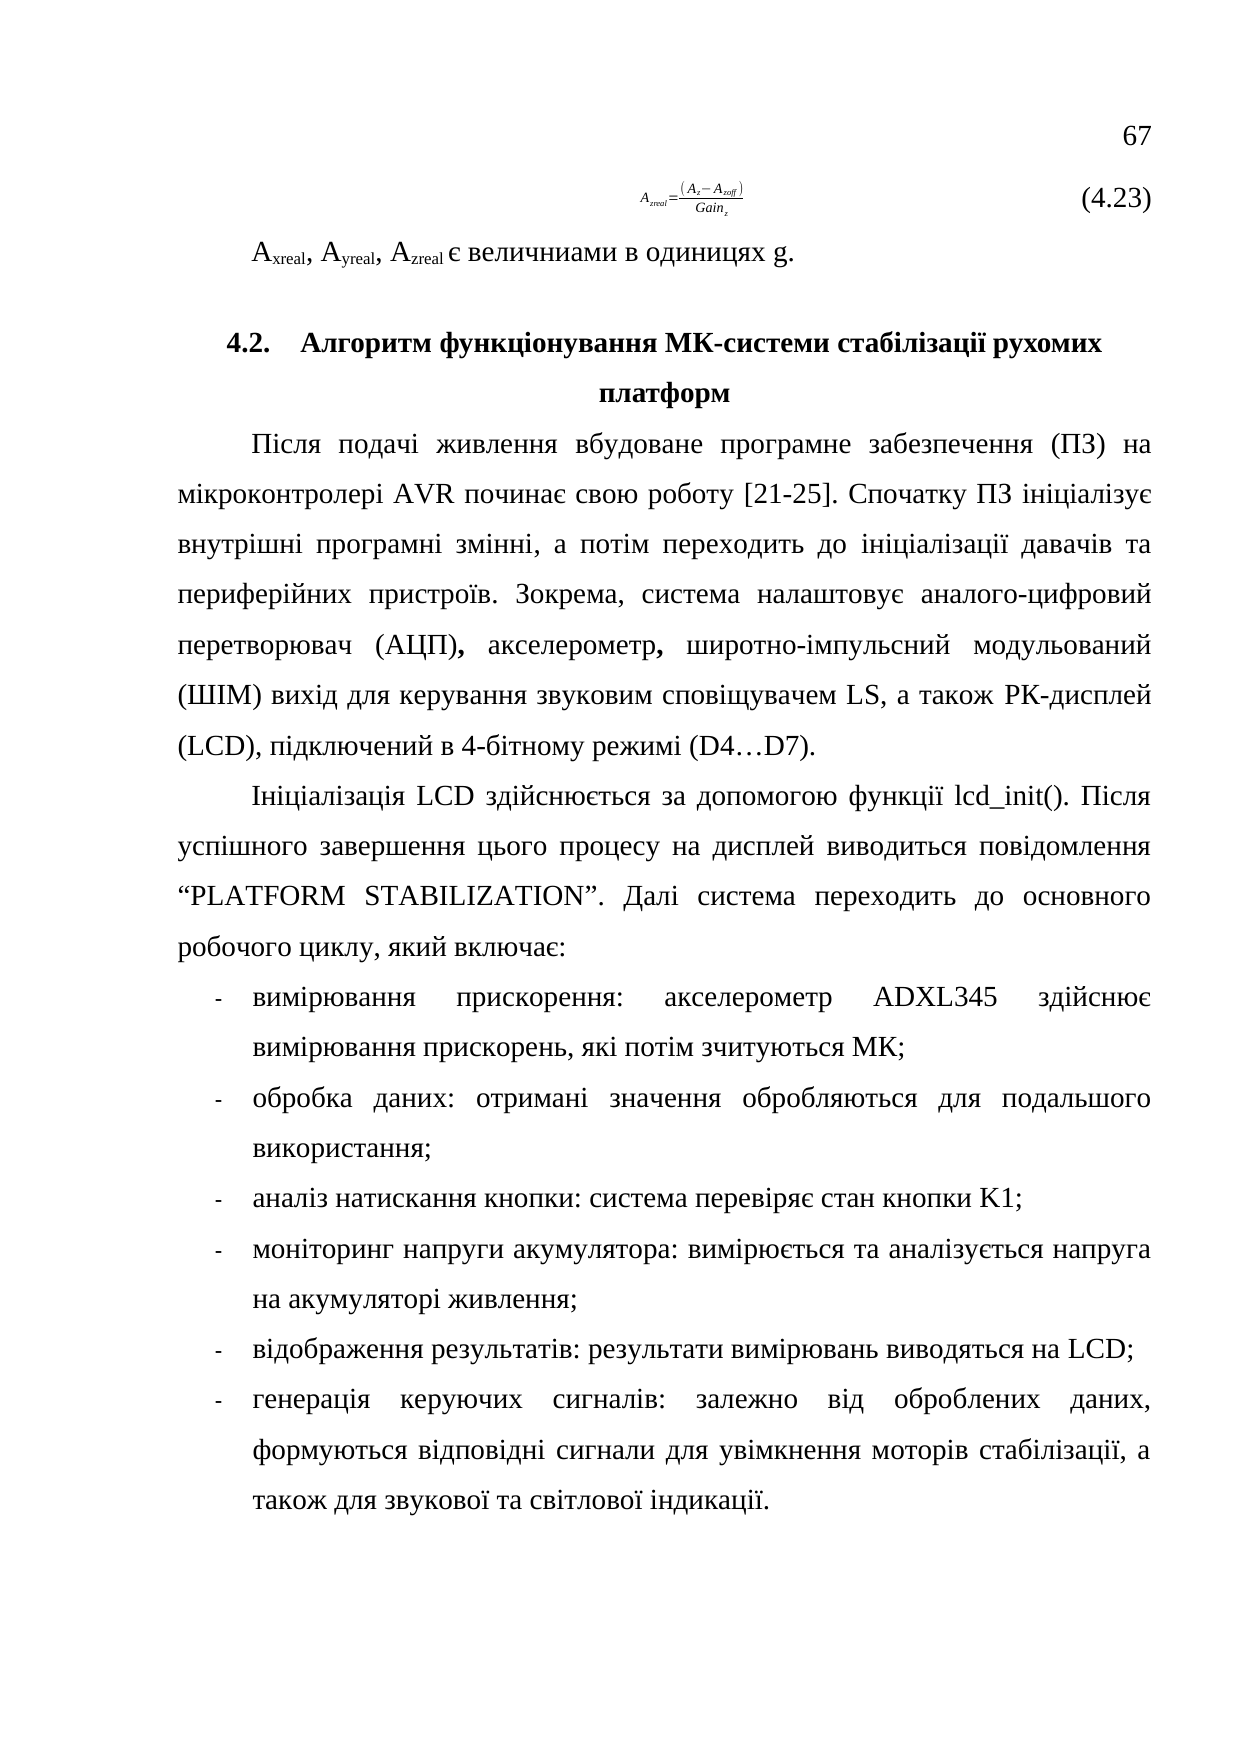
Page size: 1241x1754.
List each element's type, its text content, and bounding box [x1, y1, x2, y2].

list генерація керуючих сигналів: залежно від оброблених даних, формуються відповідні сигнали для увімкнення моторів стабілізації, а також для звукової та світлової індикації. [215, 1382, 1152, 1516]
list відображення результатів: результати вимірювань виводяться на LCD; [215, 1331, 1152, 1365]
text Ініціалізація LCD здійснюється за допомогою функції lcd_init(). Після успішного завершення цього процесу на дисплей виводиться повідомлення “PLATFORM STABILIZATION”. Далі система переходить до основного робочого циклу, який включає: [177, 778, 1152, 962]
text Axreal, Ayreal, Azreal є величниами в одиницях g. [177, 234, 1152, 268]
list вимірювання прискорення: акселерометр ADXL345 здійснює вимірювання прискорень, які потім зчитуються МК; [215, 979, 1152, 1063]
text (4.23) [177, 180, 1152, 218]
subtitle 4.2. Алгоритм функціонування МК-системи стабілізації рухомих платформ [177, 325, 1152, 409]
list моніторинг напруги акумулятора: вимірюється та аналізується напруга на акумуляторі живлення; [215, 1231, 1152, 1314]
list аналіз натискання кнопки: система перевіряє стан кнопки K1; [215, 1180, 1152, 1214]
list обробка даних: отримані значення обробляються для подальшого використання; [215, 1080, 1152, 1164]
text Після подачі живлення вбудоване програмне забезпечення (ПЗ) на мікроконтролері AVR починає свою роботу [21-25]. Спочатку ПЗ ініціалізує внутрішні програмні змінні, а потім переходить до ініціалізації давачів та периферійних пристроїв. Зокрема, система налаштовує аналого-цифровий перетворювач (АЦП), акселерометр, широтно-імпульсний модульований (ШІМ) вихід для керування звуковим сповіщувачем LS, а також РК-дисплей (LCD), підключений в 4-бітному режимі (D4…D7). [177, 426, 1152, 761]
